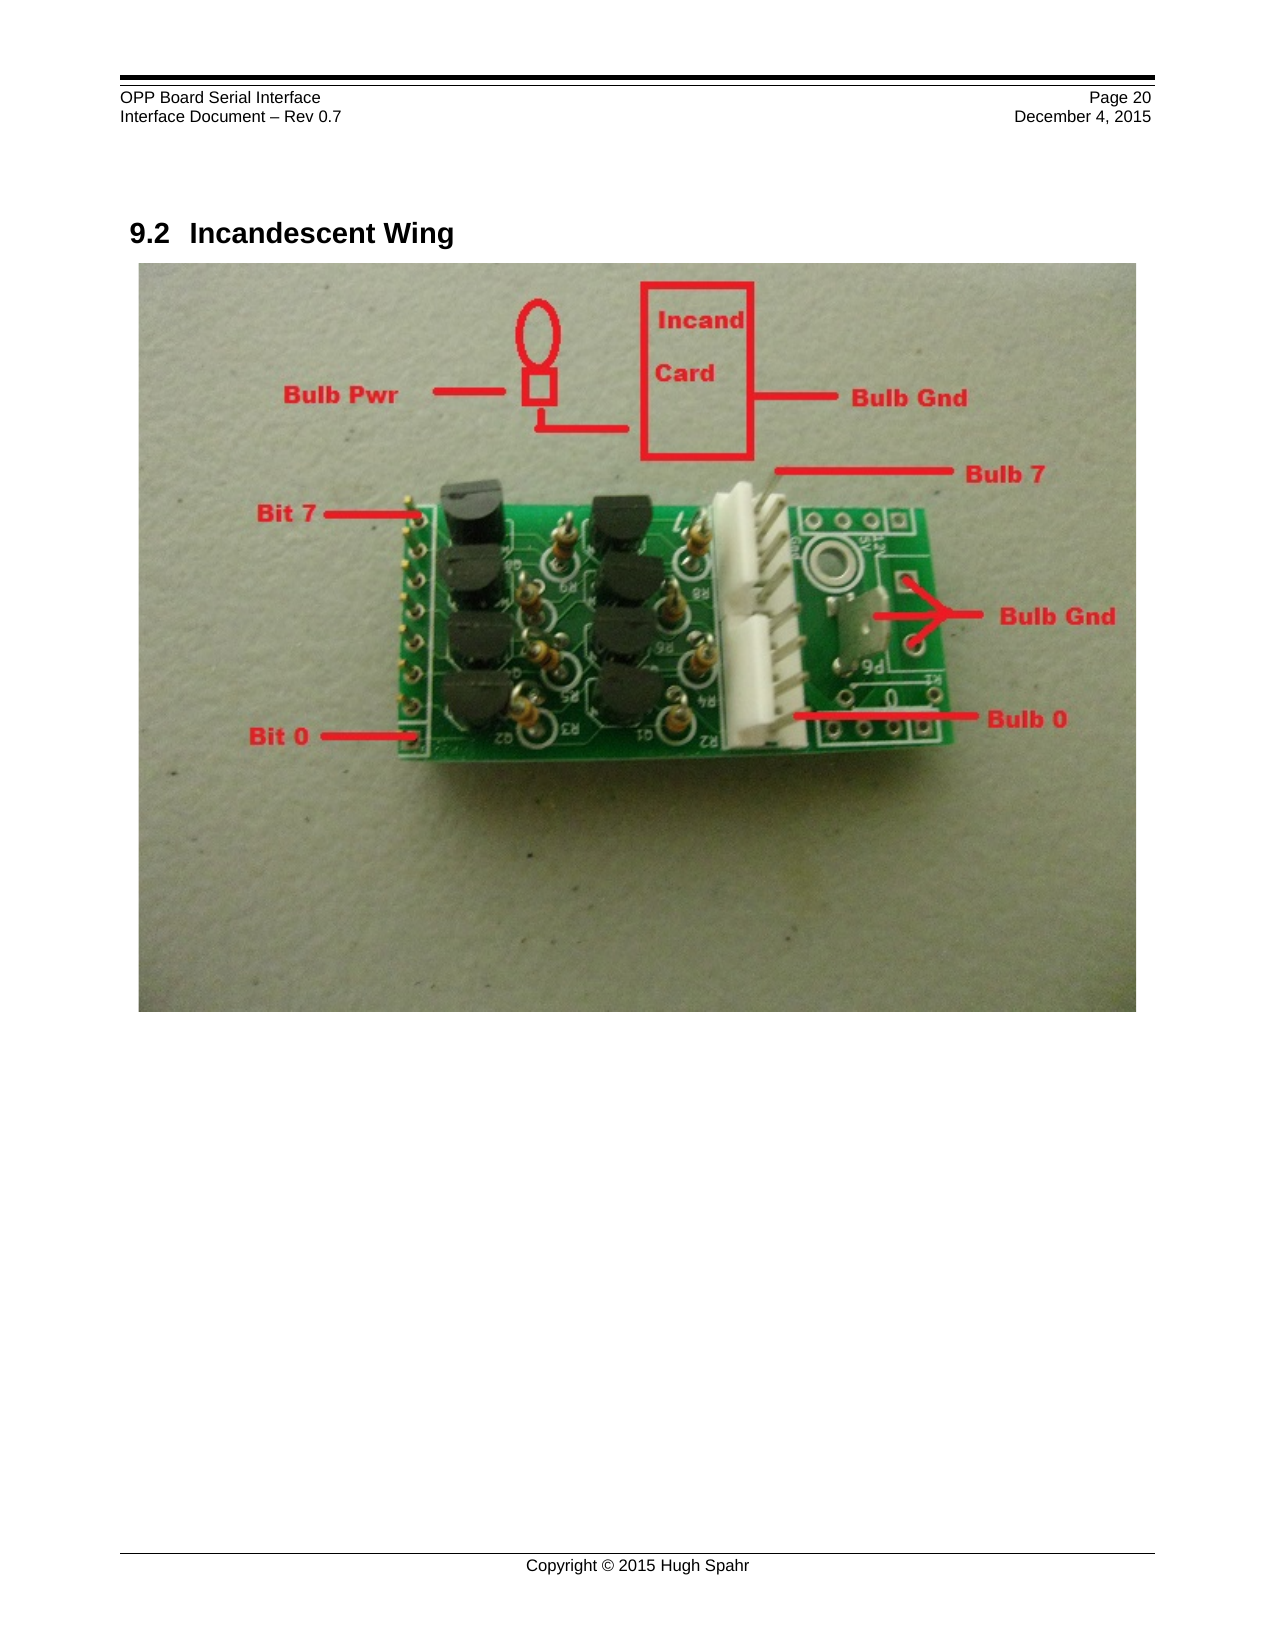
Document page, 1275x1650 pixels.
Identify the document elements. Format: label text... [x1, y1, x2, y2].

subtitle Incandescent Wing [129, 216, 1155, 250]
picture [138, 263, 1137, 1012]
